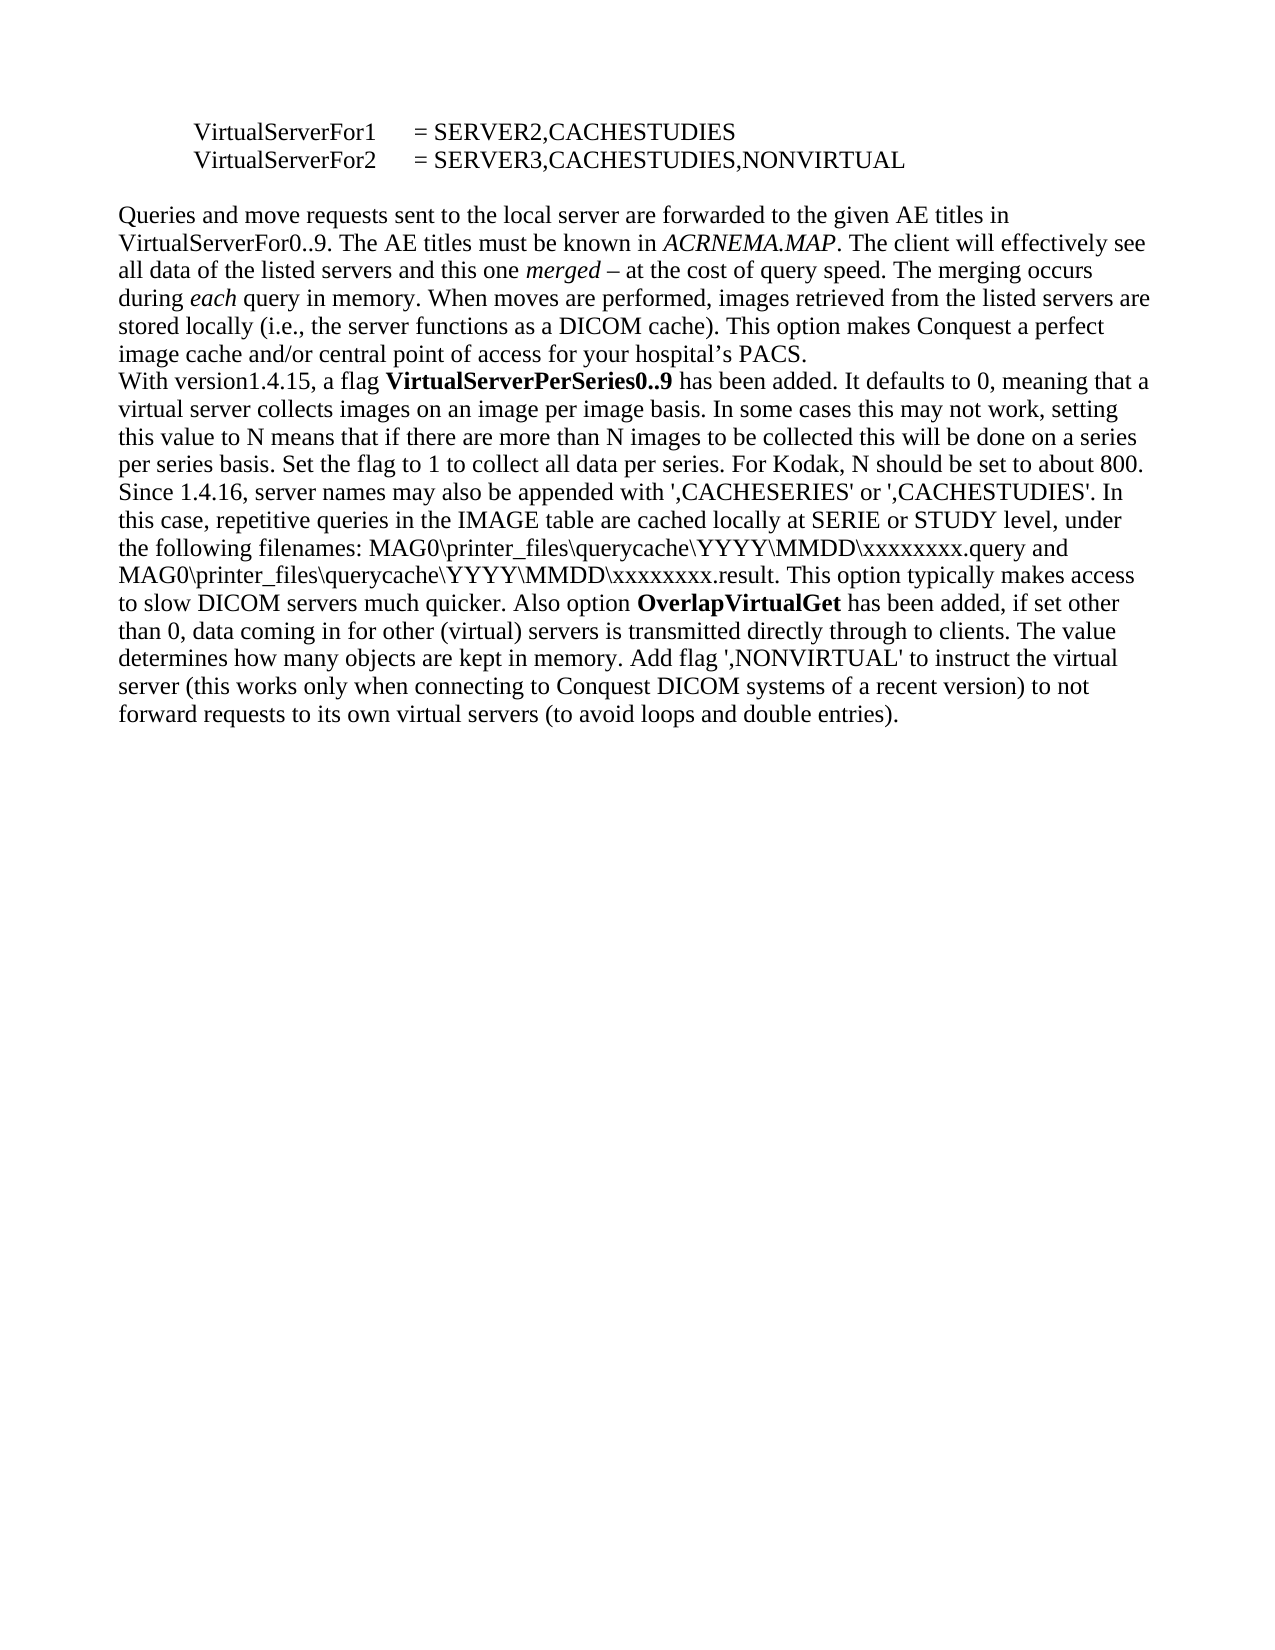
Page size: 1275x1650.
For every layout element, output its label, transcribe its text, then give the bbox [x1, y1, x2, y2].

text With version1.4.15, a flag VirtualServerPerSeries0..9 has been added. It defaults to 0, meaning that a virtual server collects images on an image per image basis. In some cases this may not work, setting this value to N means that if there are more than N images to be collected this will be done on a series per series basis. Set the flag to 1 to collect all data per series. For Kodak, N should be set to about 800. [118, 367, 1157, 478]
text VirtualServerFor2 = SERVER3,CACHESTUDIES,NONVIRTUAL [118, 146, 1157, 173]
text Since 1.4.16, server names may also be appended with ',CACHESERIES' or ',CACHESTUDIES'. In this case, repetitive queries in the IMAGE table are cached locally at SERIE or STUDY level, under the following filenames: MAG0\printer_files\querycache\YYYY\MMDD\xxxxxxxx.query and MAG0\printer_files\querycache\YYYY\MMDD\xxxxxxxx.result. This option typically makes access to slow DICOM servers much quicker. Also option OverlapVirtualGet has been added, if set other than 0, data coming in for other (virtual) servers is transmitted directly through to clients. The value determines how many objects are kept in memory. Add flag ',NONVIRTUAL' to instruct the virtual server (this works only when connecting to Conquest DICOM systems of a recent version) to not forward requests to its own virtual servers (to avoid loops and double entries). [118, 478, 1157, 728]
text VirtualServerFor1 = SERVER2,CACHESTUDIES [118, 118, 1157, 146]
text Queries and move requests sent to the local server are forwarded to the given AE titles in VirtualServerFor0..9. The AE titles must be known in ACRNEMA.MAP. The client will effectively see all data of the listed servers and this one merged – at the cost of query speed. The merging occurs during each query in memory. When moves are performed, images retrieved from the listed servers are stored locally (i.e., the server functions as a DICOM cache). This option makes Conquest a perfect image cache and/or central point of access for your hospital’s PACS. [118, 201, 1157, 367]
